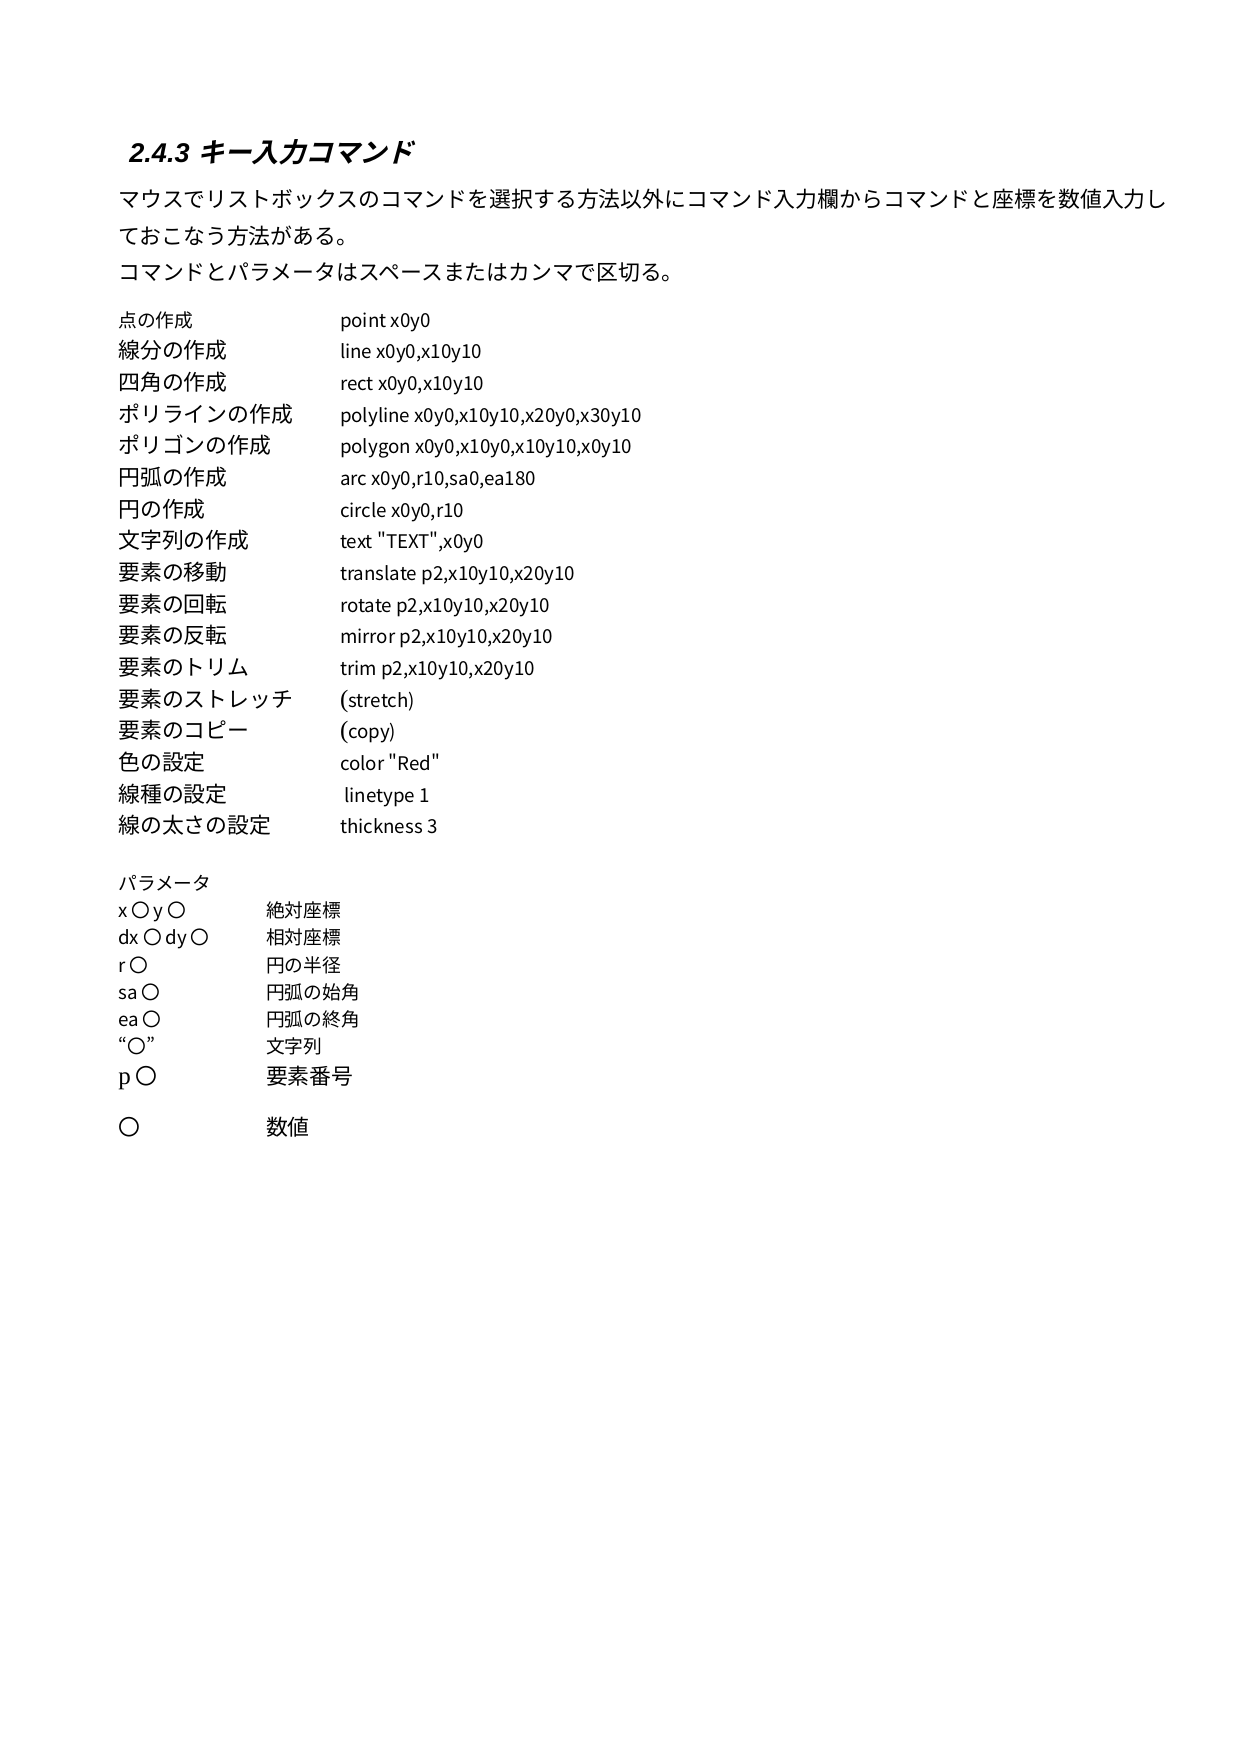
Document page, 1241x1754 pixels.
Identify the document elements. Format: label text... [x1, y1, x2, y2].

text “〇” 文字列 [118, 1032, 1187, 1059]
text マウスでリストボックスのコマンドを選択する方法以外にコマンド入力欄からコマンドと座標を数値入力しておこなう方法がある。 コマンドとパラメータはスペースまたはカンマで区切る。 [118, 182, 1187, 287]
text 〇 数値 [118, 1110, 1187, 1142]
text パラメータ [118, 869, 1187, 896]
subtitle 2.4.3 キー入力コマンド [129, 131, 1187, 170]
text ea〇 円弧の終角 [118, 1004, 1187, 1032]
text 点の作成 point x0y0 線分の作成 line x0y0,x10y10 四角の作成 rect x0y0,x10y10 ポリラインの作成 polyline x0y0,x10y10,x20y0,x30y10 ポリゴンの作成 polygon x0y0,x10y0,x10y10,x0y10 円弧の作成 arc x0y0,r10,sa0,ea180 円の作成 circle x0y0,r10 文字列の作成 text "TEXT",x0y0 要素の移動 translate p2,x10y10,x20y10 要素の回転 rotate p2,x10y10,x20y10 要素の反転 mirror p2,x10y10,x20y10 要素のトリム trim p2,x10y10,x20y10 要素のストレッチ (stretch) 要素のコピー (copy) 色の設定 color "Red" 線種の設定 linetype 1 線の太さの設定 thickness 3 [118, 306, 1187, 840]
text r〇 円の半径 [118, 950, 1187, 977]
text p〇 要素番号 [118, 1059, 1187, 1091]
text sa〇 円弧の始角 [118, 977, 1187, 1004]
text x〇y〇 絶対座標 [118, 896, 1187, 923]
text dx〇dy〇 相対座標 [118, 923, 1187, 950]
